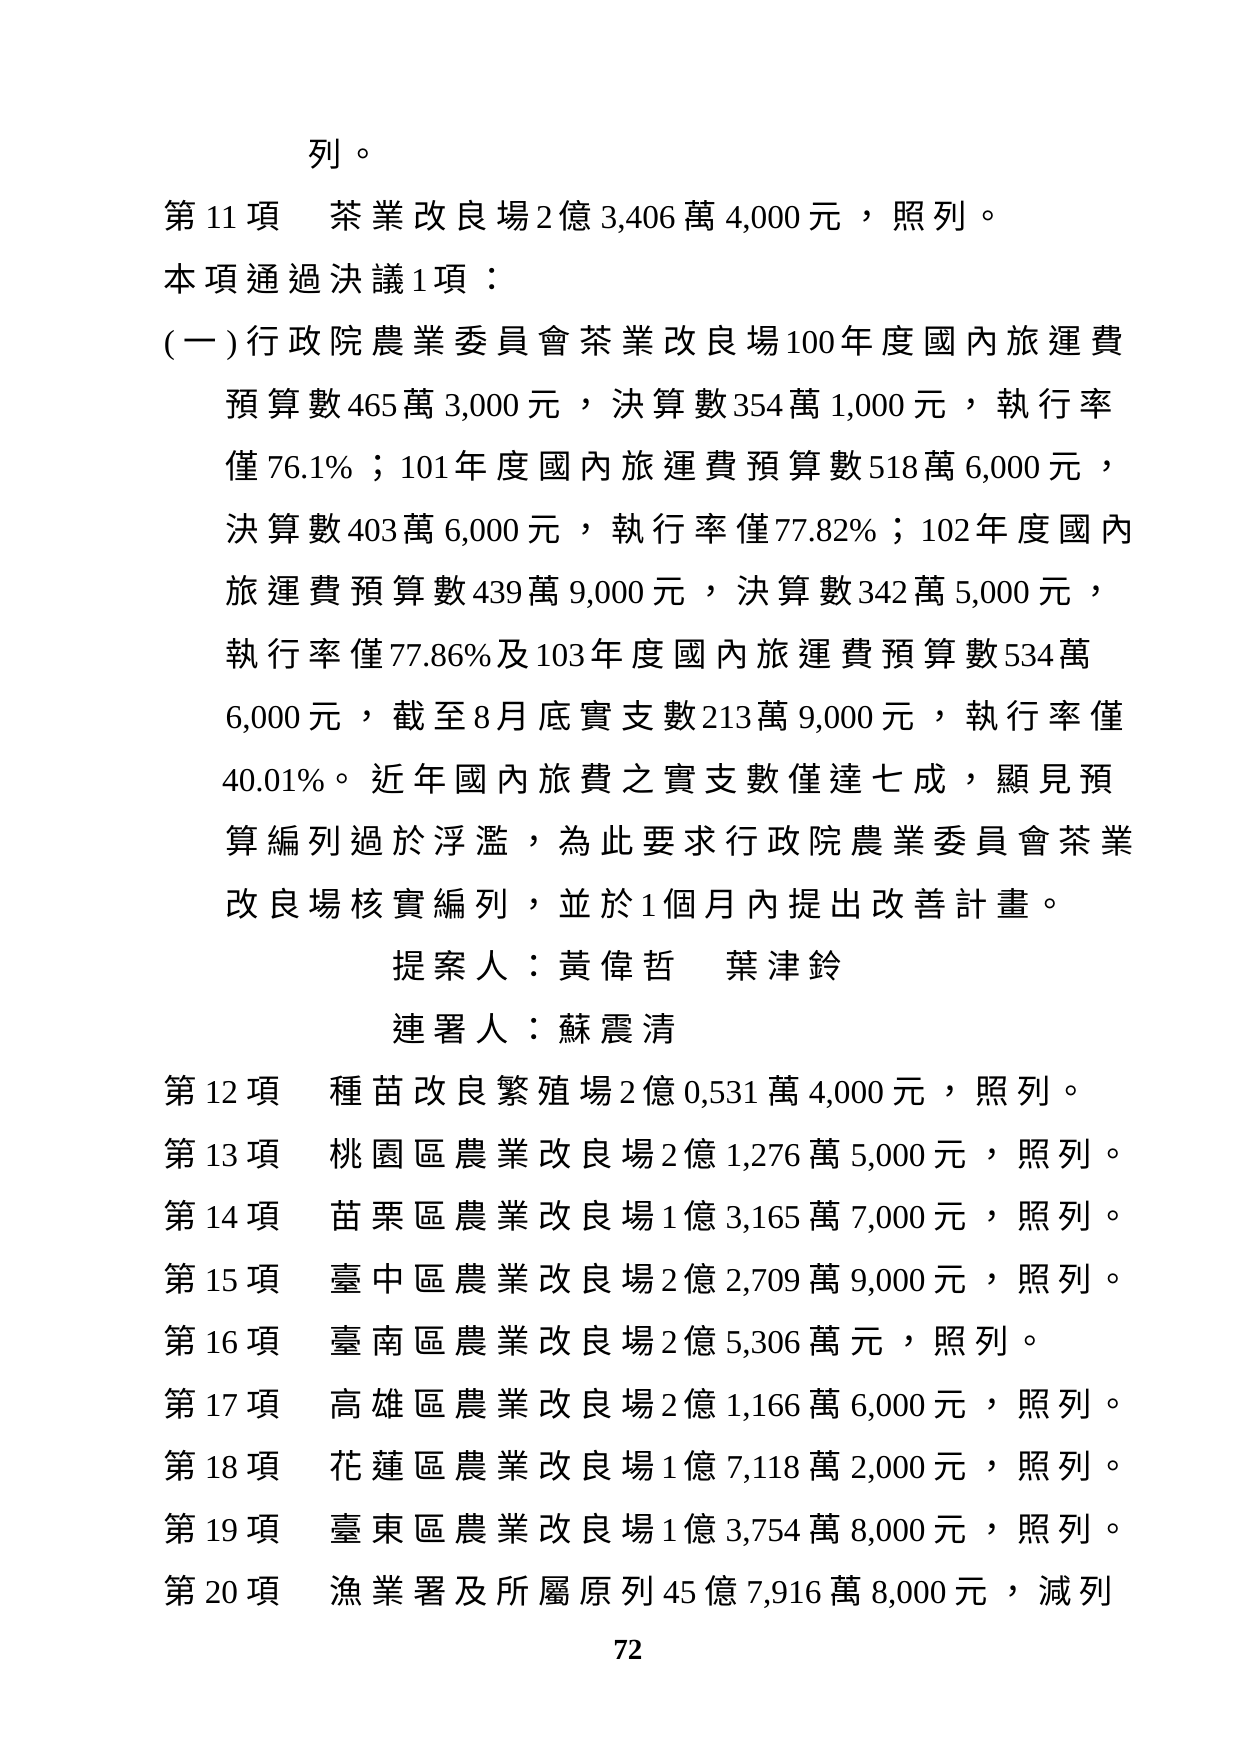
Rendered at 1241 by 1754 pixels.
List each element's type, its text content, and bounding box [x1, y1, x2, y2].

text (一)行政院農業委員會茶業改良場100年度國內旅運費預算數465萬3,000元，決算數354萬1,000元，執行率僅76.1%；101年度國內旅運費預算數518萬6,000元，決算數403萬6,000元，執行率僅77.82%；102年度國內旅運費預算數439萬9,000元，決算數342萬5,000元，執行率僅77.86%及103年度國內旅運費預算數534萬6,000元，截至8月底實支數213萬9,000元，執行率僅40.01%。近年國內旅費之實支數僅達七成，顯見預算編列過於浮濫，為此要求行政院農業委員會茶業改良場核實編列，並於1個月內提出改善計畫。 [158, 298, 1148, 923]
text 第16項 臺南區農業改良場2億5,306萬元，照列。 [158, 1298, 1148, 1360]
text 第17項 高雄區農業改良場2億1,166萬6,000元，照列。 [158, 1360, 1148, 1423]
text 第12項 種苗改良繁殖場2億0,531萬4,000元，照列。 [158, 1048, 1148, 1110]
text 第14項 苗栗區農業改良場1億3,165萬7,000元，照列。 [158, 1173, 1148, 1235]
text 第15項 臺中區農業改良場2億2,709萬9,000元，照列。 [158, 1235, 1148, 1298]
text 列。 [158, 110, 1148, 173]
text 第19項 臺東區農業改良場1億3,754萬8,000元，照列。 [158, 1485, 1148, 1548]
text 第13項 桃園區農業改良場2億1,276萬5,000元，照列。 [158, 1110, 1148, 1173]
text 本項通過決議1項： [158, 235, 1148, 298]
text 第18項 花蓮區農業改良場1億7,118萬2,000元，照列。 [158, 1423, 1148, 1485]
text 第20項 漁業署及所屬原列45億7,916萬8,000元，減列 [158, 1548, 1148, 1610]
text 連署人：蘇震清 [384, 985, 1044, 1048]
text 提案人：黃偉哲 葉津鈴 [384, 923, 1044, 985]
text 第11項 茶業改良場2億3,406萬4,000元，照列。 [158, 173, 1148, 235]
